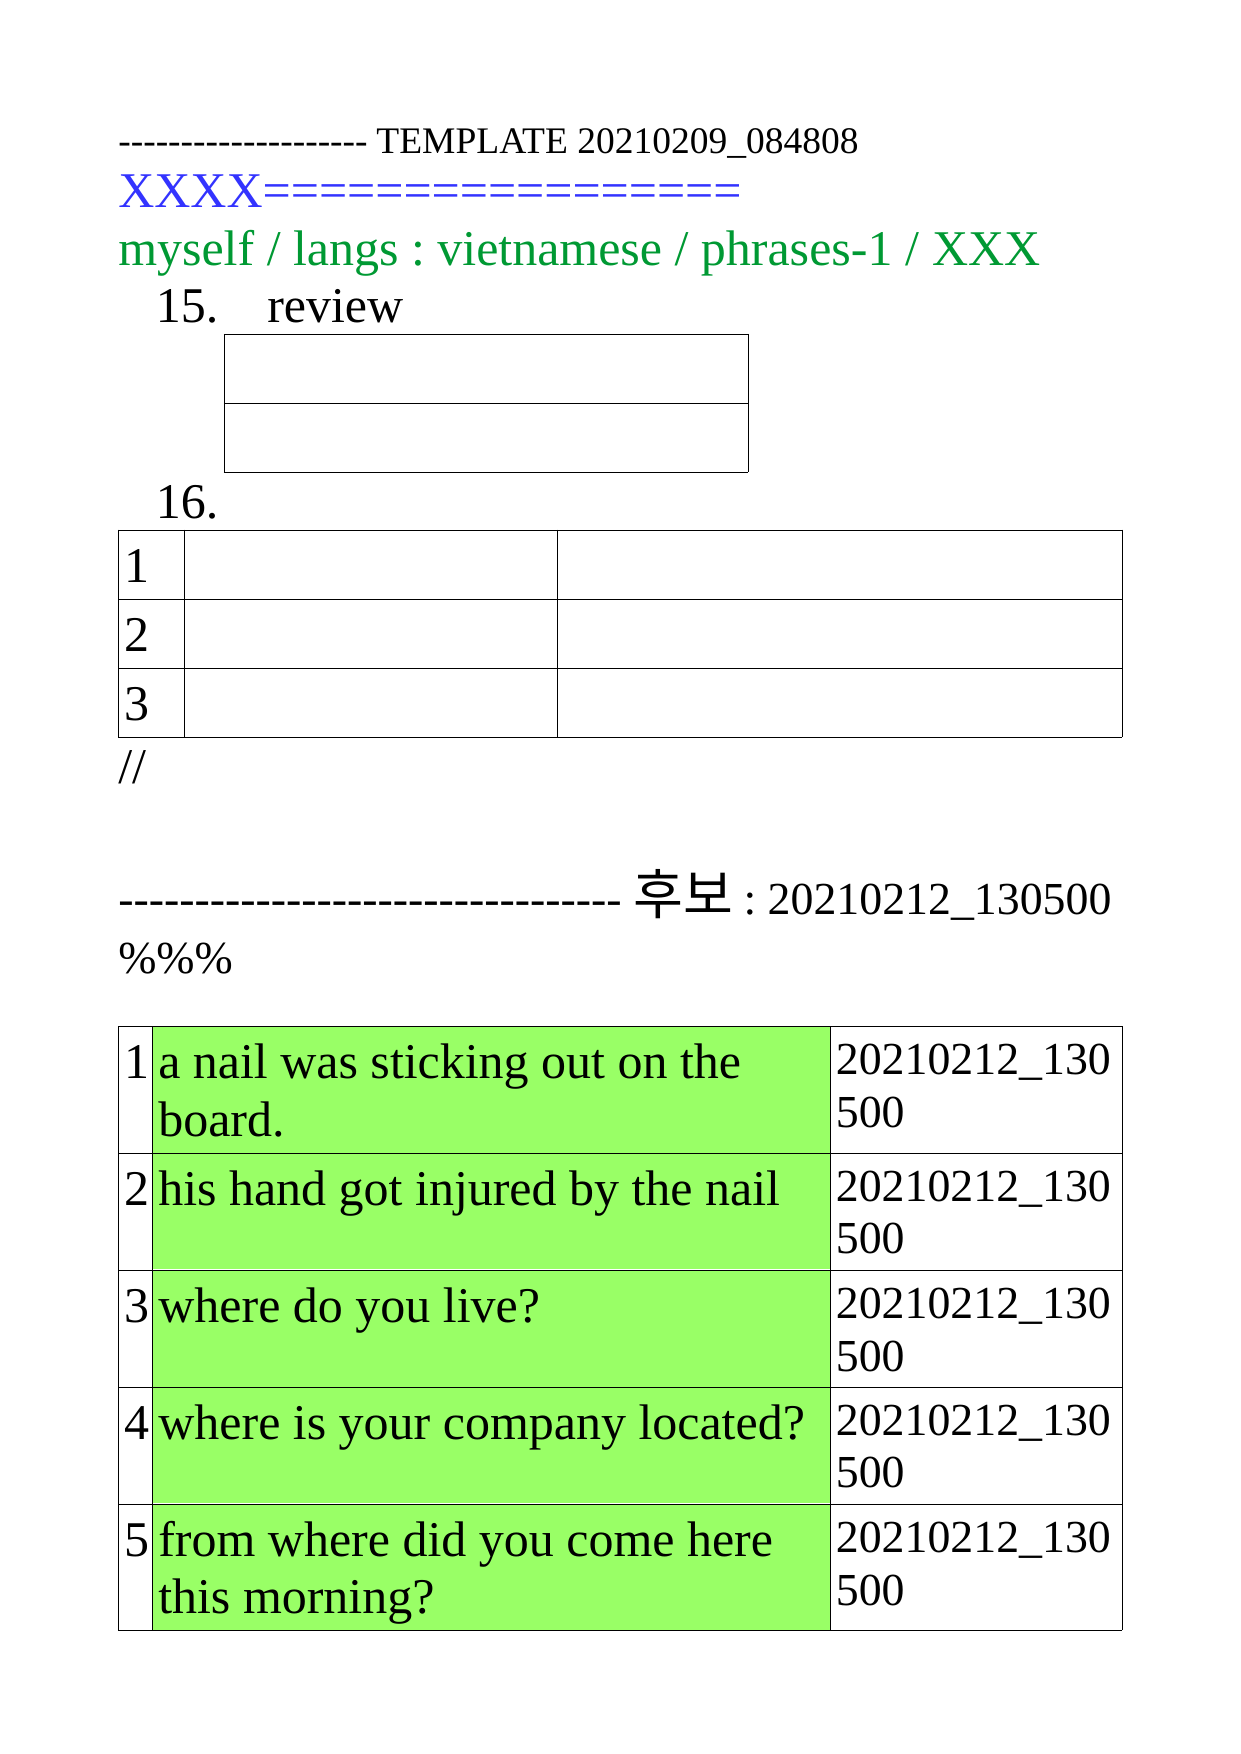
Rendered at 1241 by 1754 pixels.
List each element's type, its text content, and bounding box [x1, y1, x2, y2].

table_cell 20210212_130500 [831, 1505, 1122, 1630]
text --------------------------------- 후보 : 20210212_130500 [118, 852, 1122, 930]
text %%% [118, 930, 1122, 983]
table_cell from where did you come here this morning? [153, 1505, 830, 1630]
table_header 1 [119, 531, 184, 598]
table_cell 20210212_130500 [831, 1388, 1122, 1503]
table_cell [225, 404, 748, 472]
table_cell 20210212_130500 [831, 1154, 1122, 1269]
text XXXX================= [118, 161, 1122, 219]
table_header a nail was sticking out on the board. [153, 1027, 830, 1153]
table_cell 2 [119, 1154, 152, 1269]
table_cell [558, 669, 1122, 737]
list review [156, 276, 1122, 334]
table_cell where do you live? [153, 1271, 830, 1387]
table_cell where is your company located? [153, 1388, 830, 1503]
table_header [558, 531, 1122, 598]
table_cell 3 [119, 1271, 152, 1387]
table_header [185, 531, 557, 598]
text -------------------- TEMPLATE 20210209_084808 [118, 118, 1122, 161]
table_cell [558, 600, 1122, 668]
table_cell 4 [119, 1388, 152, 1503]
table_header 20210212_130500 [831, 1027, 1122, 1153]
table_header 1 [119, 1027, 152, 1153]
table_header [225, 335, 748, 403]
table_cell 20210212_130500 [831, 1271, 1122, 1387]
table_cell 5 [119, 1505, 152, 1630]
text // [118, 738, 1122, 794]
table_cell his hand got injured by the nail [153, 1154, 830, 1269]
table_cell 3 [119, 669, 184, 737]
table_cell [185, 600, 557, 668]
text myself / langs : vietnamese / phrases-1 / XXX [118, 219, 1122, 276]
table_cell [185, 669, 557, 737]
table_cell 2 [119, 600, 184, 668]
